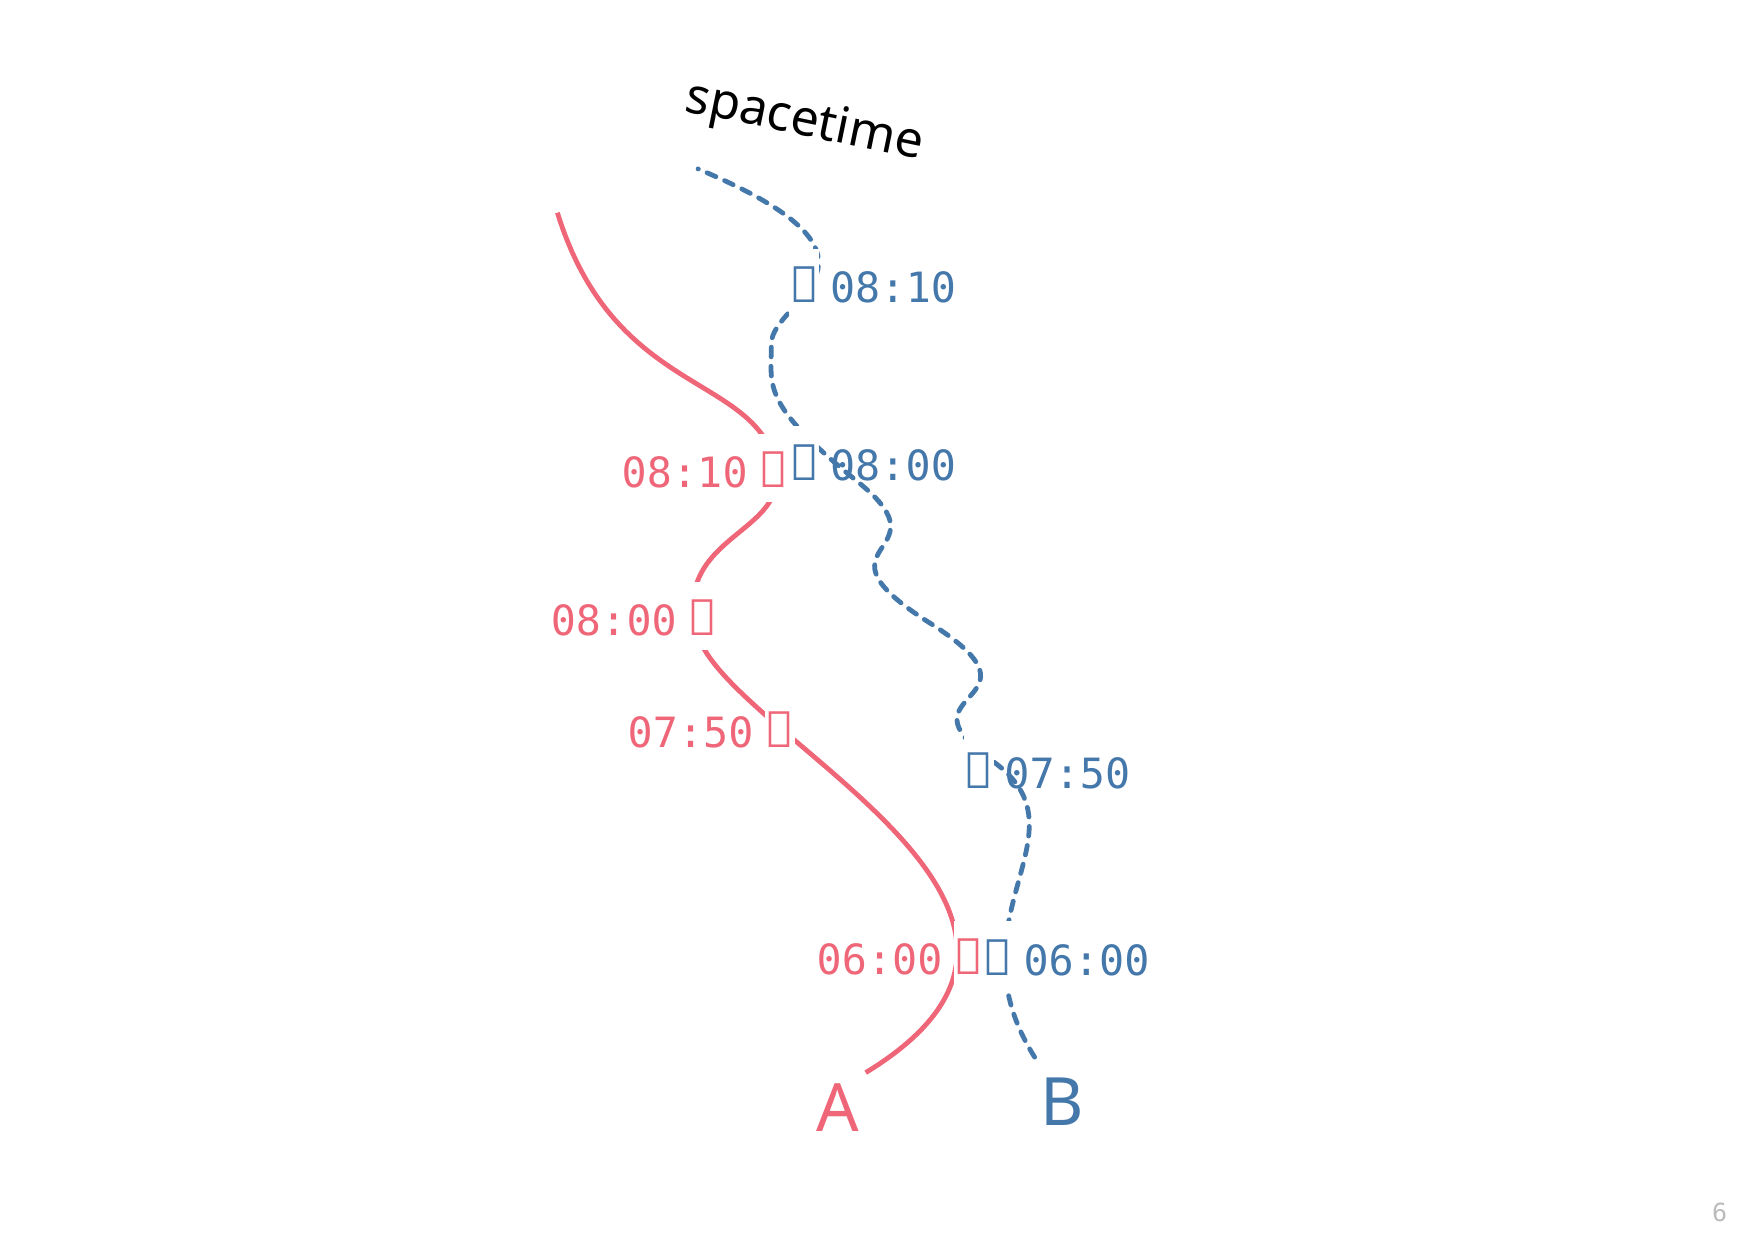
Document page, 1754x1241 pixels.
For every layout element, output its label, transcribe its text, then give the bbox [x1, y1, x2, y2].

text_box  06:00 [968, 903, 1185, 983]
text_box 08:10  [587, 426, 804, 500]
text_box A [801, 1052, 884, 1135]
text_box 06:00  [782, 913, 999, 987]
text_box  08:00 [774, 408, 991, 488]
text_box B [1026, 1046, 1097, 1129]
text_box  07:50 [948, 717, 1166, 796]
text_box 07:50  [593, 686, 810, 760]
text_box spacetime [668, 48, 928, 163]
text_box 08:00  [516, 574, 733, 648]
text_box  08:10 [774, 231, 991, 311]
